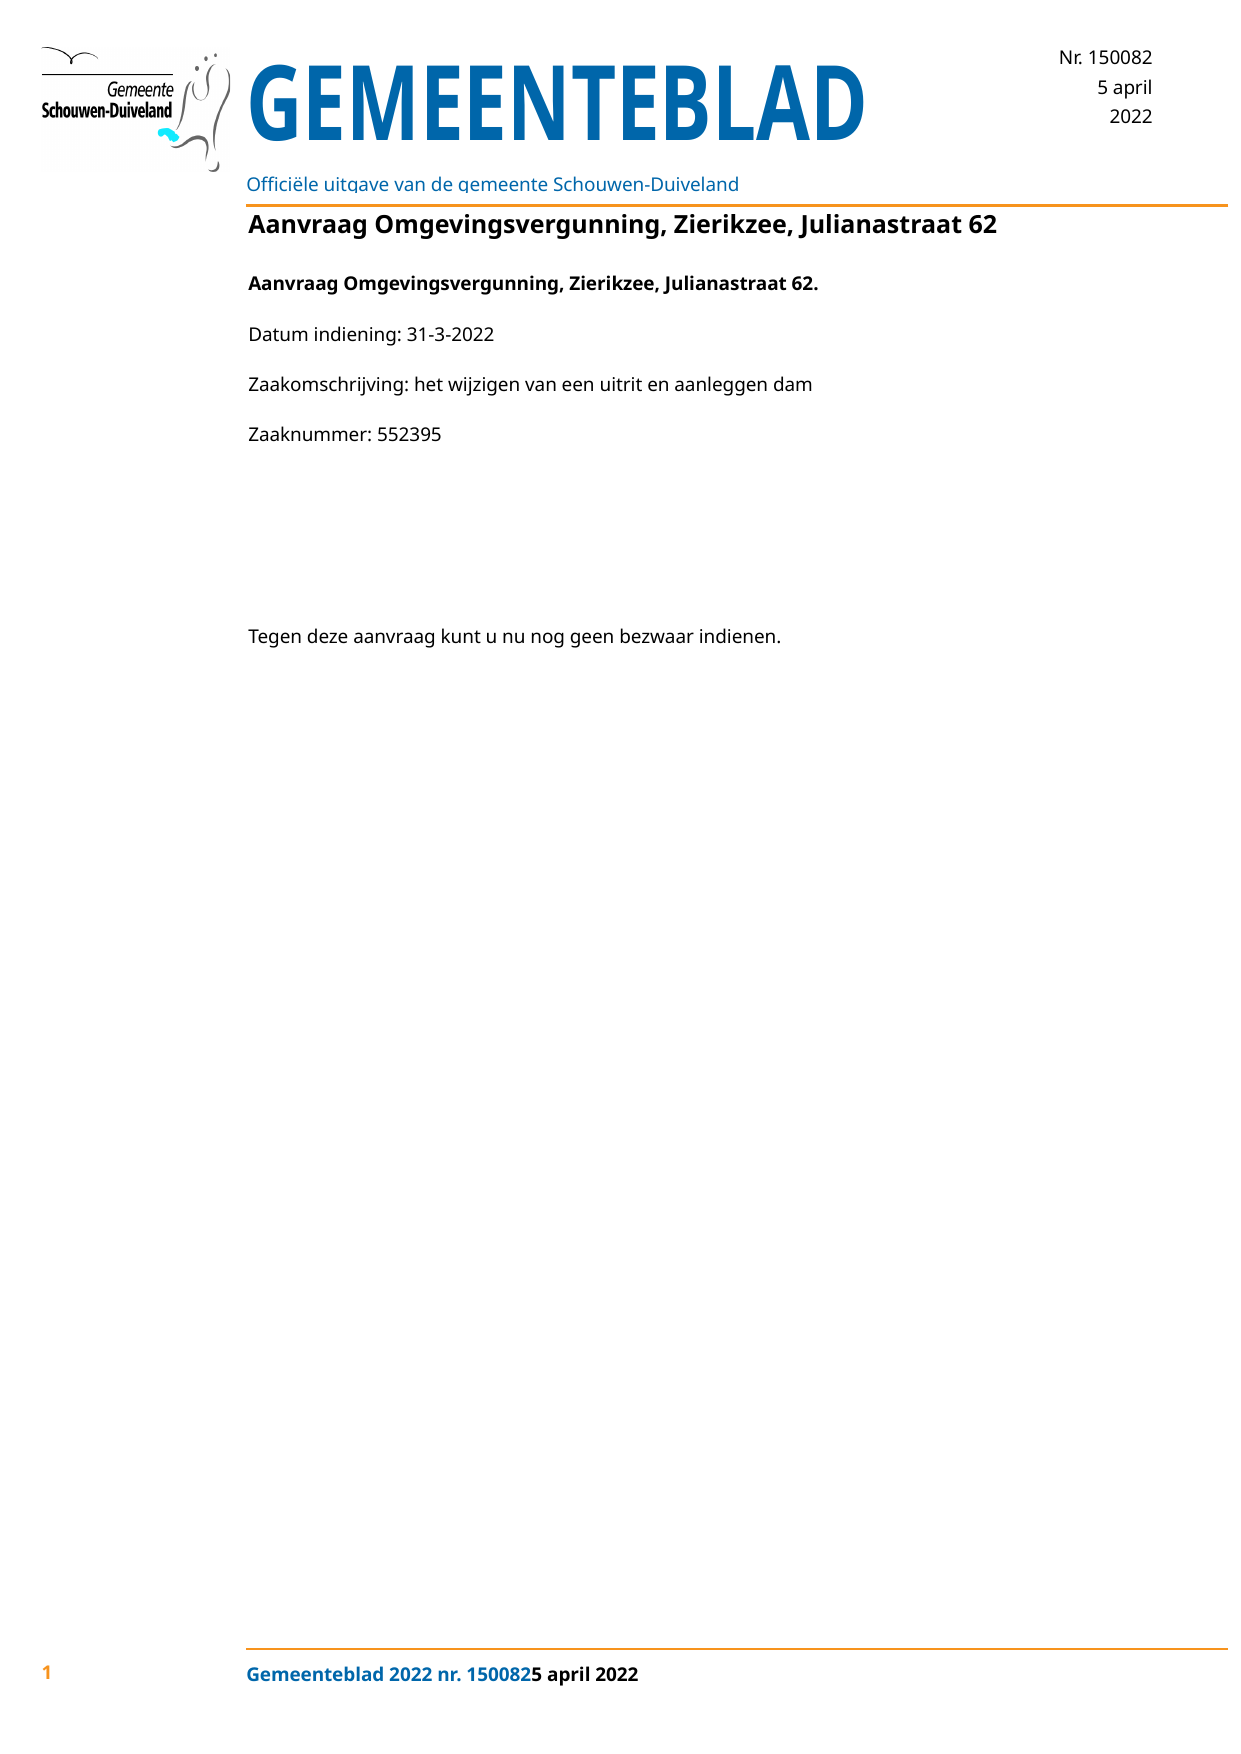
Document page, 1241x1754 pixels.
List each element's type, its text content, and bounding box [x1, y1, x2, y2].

text Zaakomschrijving: het wijzigen van een uitrit en aanleggen dam [248, 371, 1152, 397]
text Datum indiening: 31-3-2022 [248, 321, 1152, 346]
text Zaaknummer: 552395 [248, 422, 1152, 447]
text Aanvraag Omgevingsvergunning, Zierikzee, Julianastraat 62 [248, 207, 1152, 241]
text Tegen deze aanvraag kunt u nu nog geen bezwaar indienen. [248, 623, 1152, 649]
text Aanvraag Omgevingsvergunning, Zierikzee, Julianastraat 62. [248, 270, 1152, 296]
picture [41, 47, 231, 172]
